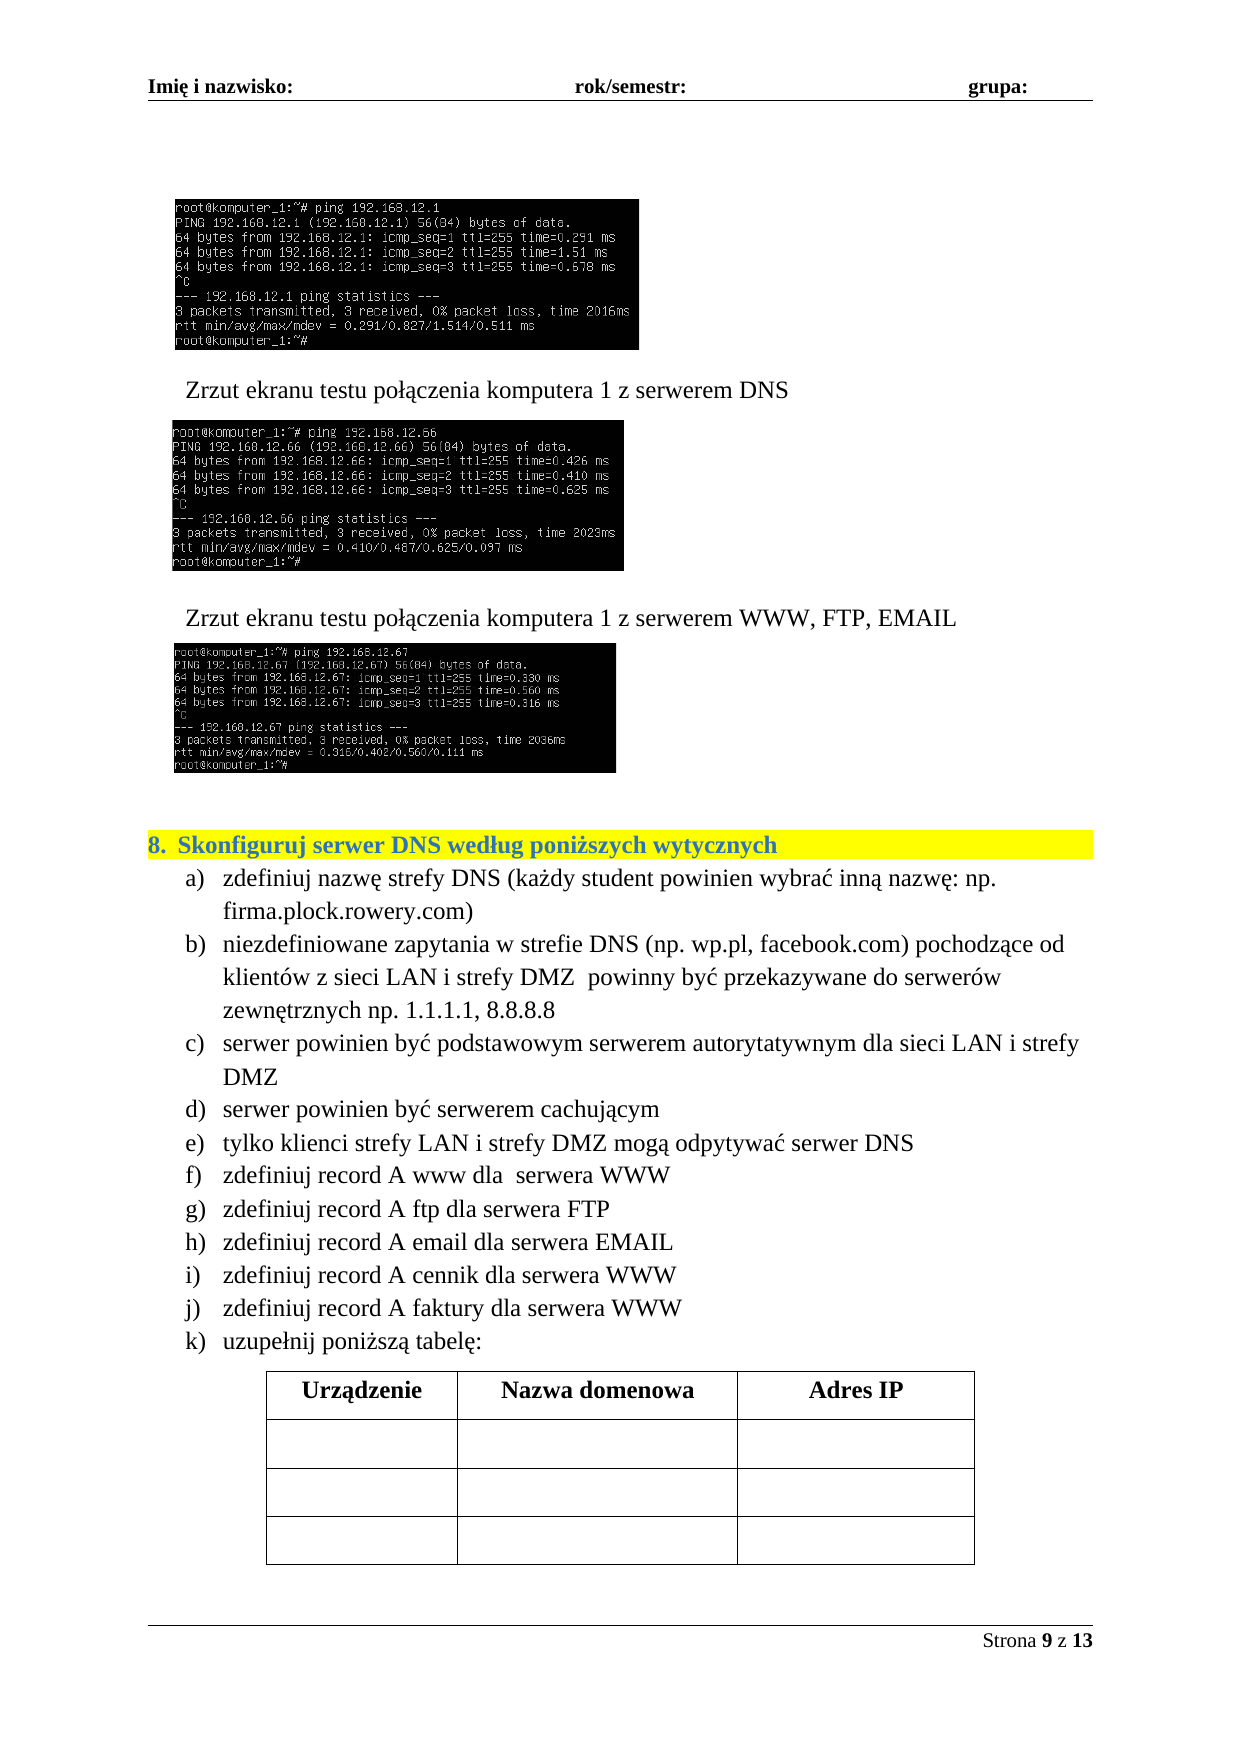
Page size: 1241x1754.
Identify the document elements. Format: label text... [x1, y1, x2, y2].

picture [174, 643, 617, 773]
list uzupełnij poniższą tabelę: [185, 1326, 1093, 1354]
list serwer powinien być podstawowym serwerem autorytatywnym dla sieci LAN i strefy DMZ [185, 1028, 1093, 1090]
picture [175, 199, 640, 350]
table_cell [267, 1420, 457, 1467]
list zdefiniuj record A faktury dla serwera WWW [185, 1293, 1093, 1321]
list tylko klienci strefy LAN i strefy DMZ mogą odpytywać serwer DNS [185, 1128, 1093, 1156]
list serwer powinien być serwerem cachującym [185, 1094, 1093, 1123]
table_cell [738, 1469, 974, 1516]
list zdefiniuj record A ftp dla serwera FTP [185, 1194, 1093, 1222]
text Zrzut ekranu testu połączenia komputera 1 z serwerem WWW, FTP, EMAIL [185, 603, 1093, 632]
table_header Urządzenie [267, 1372, 457, 1419]
table_header Adres IP [738, 1372, 974, 1419]
list zdefiniuj record A cennik dla serwera WWW [185, 1260, 1093, 1288]
table_cell [738, 1517, 974, 1564]
list zdefiniuj record A www dla serwera WWW [185, 1161, 1093, 1189]
table_cell [267, 1517, 457, 1564]
list zdefiniuj record A email dla serwera EMAIL [185, 1227, 1093, 1255]
table_cell [458, 1420, 737, 1467]
table_cell [458, 1469, 737, 1516]
table_cell [738, 1420, 974, 1467]
list niezdefiniowane zapytania w strefie DNS (np. wp.pl, facebook.com) pochodzące od klientów z sieci LAN i strefy DMZ powinny być przekazywane do serwerów zewnętrznych np. 1.1.1.1, 8.8.8.8 [185, 929, 1093, 1024]
table_cell [267, 1469, 457, 1516]
text Zrzut ekranu testu połączenia komputera 1 z serwerem DNS [185, 375, 1093, 404]
list zdefiniuj nazwę strefy DNS (każdy student powinien wybrać inną nazwę: np. firma.plock.rowery.com) [185, 863, 1093, 925]
table_header Nazwa domenowa [458, 1372, 737, 1419]
table_cell [458, 1517, 737, 1564]
list Skonfiguruj serwer DNS według poniższych wytycznych [148, 830, 1093, 859]
picture [172, 420, 624, 571]
